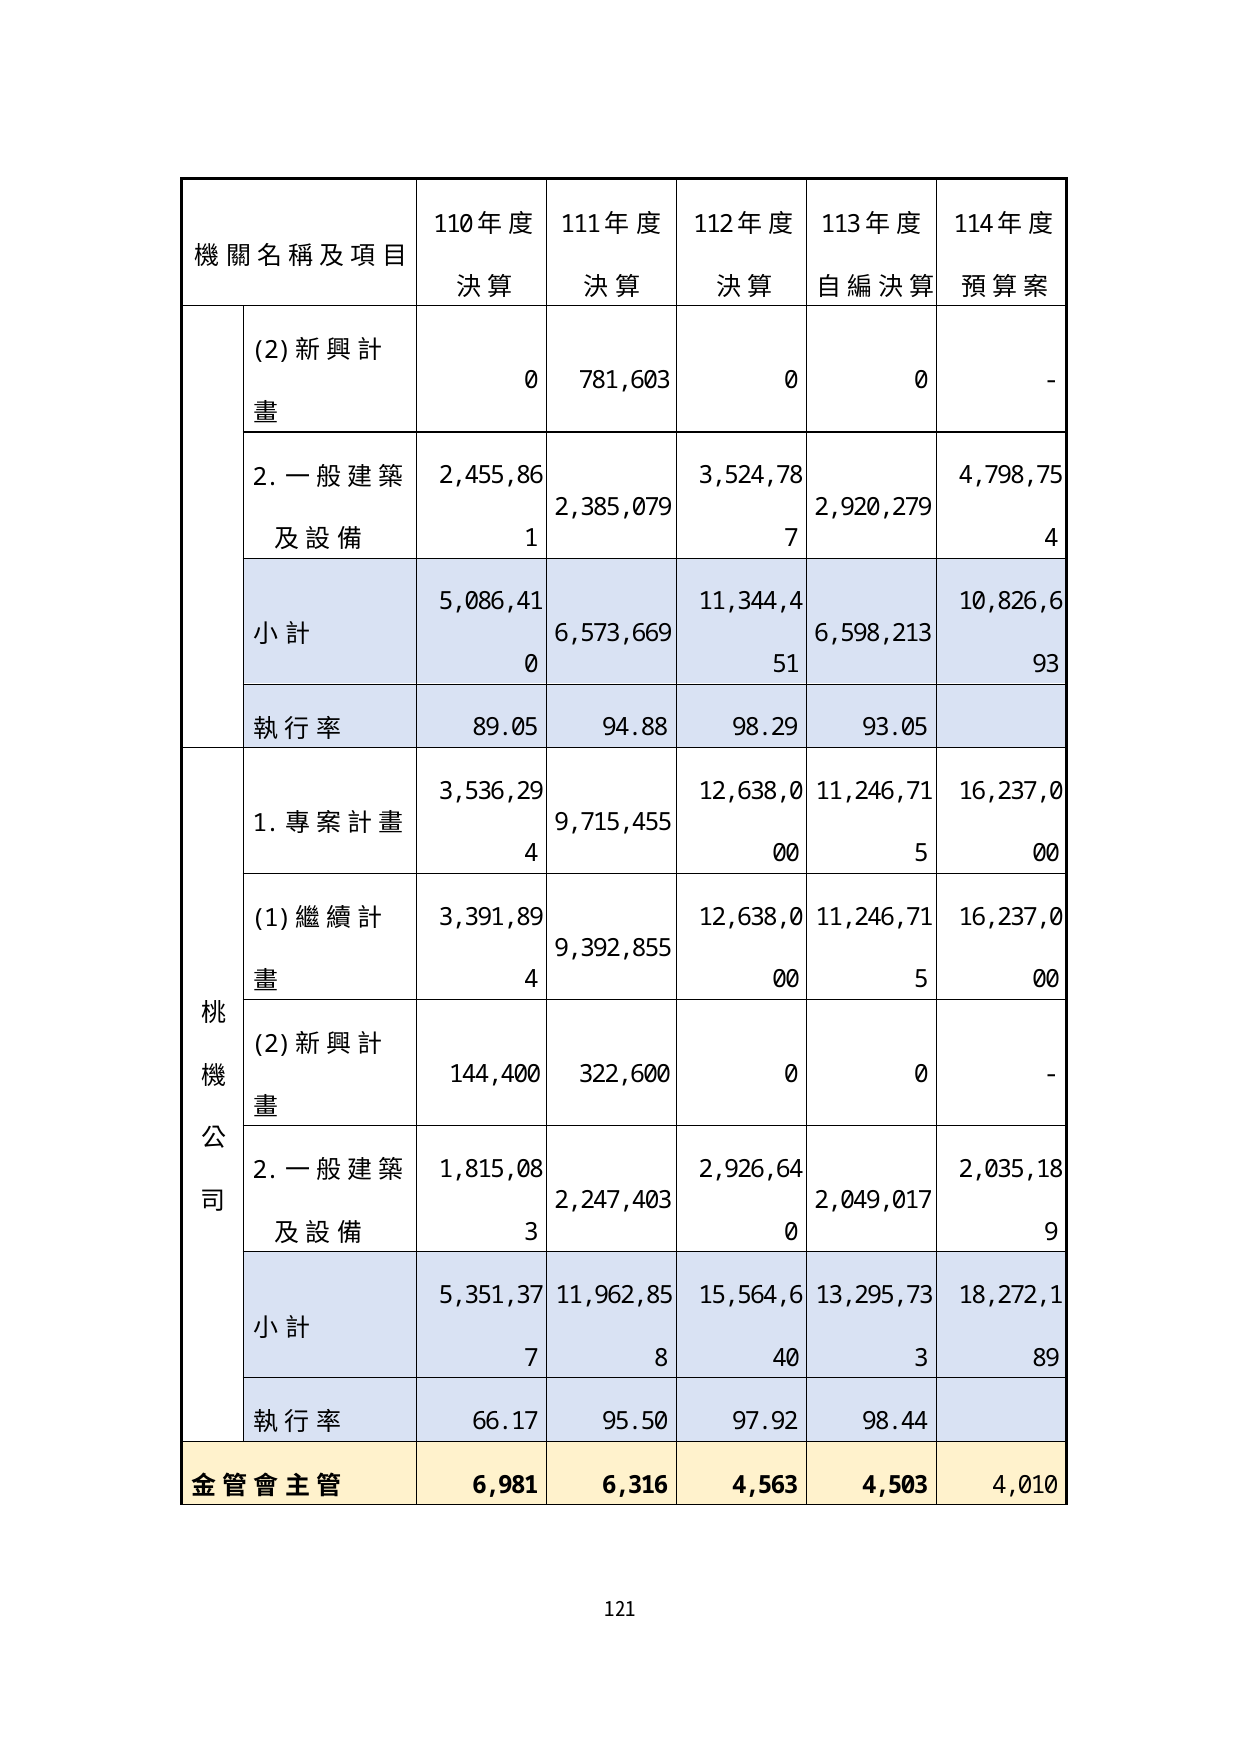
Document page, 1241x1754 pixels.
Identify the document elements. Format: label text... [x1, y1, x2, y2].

table_cell 6,573,669 [547, 559, 676, 683]
table_cell 2,035,189 [937, 1126, 1065, 1251]
table_cell 98.44 [807, 1378, 936, 1441]
table_cell [937, 685, 1065, 747]
table_cell [937, 1378, 1065, 1441]
table_cell 95.50 [547, 1378, 676, 1441]
table_cell 6,316 [547, 1442, 676, 1504]
table_cell 10,826,693 [937, 559, 1065, 683]
table_cell - [937, 306, 1065, 431]
table_cell 11,246,715 [807, 748, 936, 873]
table_cell 11,246,715 [807, 874, 936, 999]
table_cell 4,010 [937, 1442, 1065, 1504]
table_cell 2,926,640 [677, 1126, 806, 1251]
table_header 111年度 決算 [547, 180, 676, 305]
table_cell 144,400 [417, 1000, 546, 1125]
table_cell 4,503 [807, 1442, 936, 1504]
table_cell 12,638,000 [677, 874, 806, 999]
table_cell 0 [677, 1000, 806, 1125]
table_cell 1,815,083 [417, 1126, 546, 1251]
table_cell 11,962,858 [547, 1252, 676, 1377]
table_cell 98.29 [677, 685, 806, 747]
table_cell 桃機公司 [183, 748, 243, 1441]
table_cell 6,598,213 [807, 559, 936, 683]
table_cell 2.一般建築及設備 [244, 1126, 416, 1251]
table_cell 322,600 [547, 1000, 676, 1125]
table_cell 1.專案計畫 [244, 748, 416, 873]
table_cell 執行率 [244, 685, 416, 747]
table_cell 4,798,754 [937, 433, 1065, 557]
table_header 112年度 決算 [677, 180, 806, 305]
table_cell 93.05 [807, 685, 936, 747]
table_cell 16,237,000 [937, 874, 1065, 999]
table_cell 4,563 [677, 1442, 806, 1504]
table_cell 16,237,000 [937, 748, 1065, 873]
table_cell 2,247,403 [547, 1126, 676, 1251]
table_cell 小計 [244, 1252, 416, 1377]
table_cell 781,603 [547, 306, 676, 431]
table_cell 6,981 [417, 1442, 546, 1504]
table_cell 66.17 [417, 1378, 546, 1441]
table_header 110年度 決算 [417, 180, 546, 305]
table_cell 3,391,894 [417, 874, 546, 999]
table_cell 12,638,000 [677, 748, 806, 873]
table_cell 執行率 [244, 1378, 416, 1441]
table_cell 3,524,787 [677, 433, 806, 557]
table_cell (1)繼續計畫 [244, 874, 416, 999]
table_cell [183, 306, 243, 747]
table_cell 2,455,861 [417, 433, 546, 557]
table_cell 9,392,855 [547, 874, 676, 999]
table_cell 5,351,377 [417, 1252, 546, 1377]
table_cell 94.88 [547, 685, 676, 747]
table_cell (2)新興計畫 [244, 1000, 416, 1125]
table_cell 97.92 [677, 1378, 806, 1441]
table_cell 13,295,733 [807, 1252, 936, 1377]
table_cell 2.一般建築及設備 [244, 433, 416, 557]
table_cell 2,385,079 [547, 433, 676, 557]
table_cell 9,715,455 [547, 748, 676, 873]
table_header 機關名稱及項目 [183, 180, 416, 305]
table_header 114年度 預算案 [937, 180, 1065, 305]
table_cell 5,086,410 [417, 559, 546, 683]
table_header 113年度 自編決算 [807, 180, 936, 305]
table_cell 11,344,451 [677, 559, 806, 683]
table_cell 0 [677, 306, 806, 431]
table_cell 金管會主管 [183, 1442, 416, 1504]
table_cell 0 [417, 306, 546, 431]
table_cell 3,536,294 [417, 748, 546, 873]
table_cell 2,049,017 [807, 1126, 936, 1251]
table_cell 18,272,189 [937, 1252, 1065, 1377]
table_cell 2,920,279 [807, 433, 936, 557]
table_cell 0 [807, 306, 936, 431]
table_cell (2)新興計畫 [244, 306, 416, 431]
table_cell 15,564,640 [677, 1252, 806, 1377]
table_cell 小計 [244, 559, 416, 683]
table_cell 0 [807, 1000, 936, 1125]
table_cell - [937, 1000, 1065, 1125]
table_cell 89.05 [417, 685, 546, 747]
